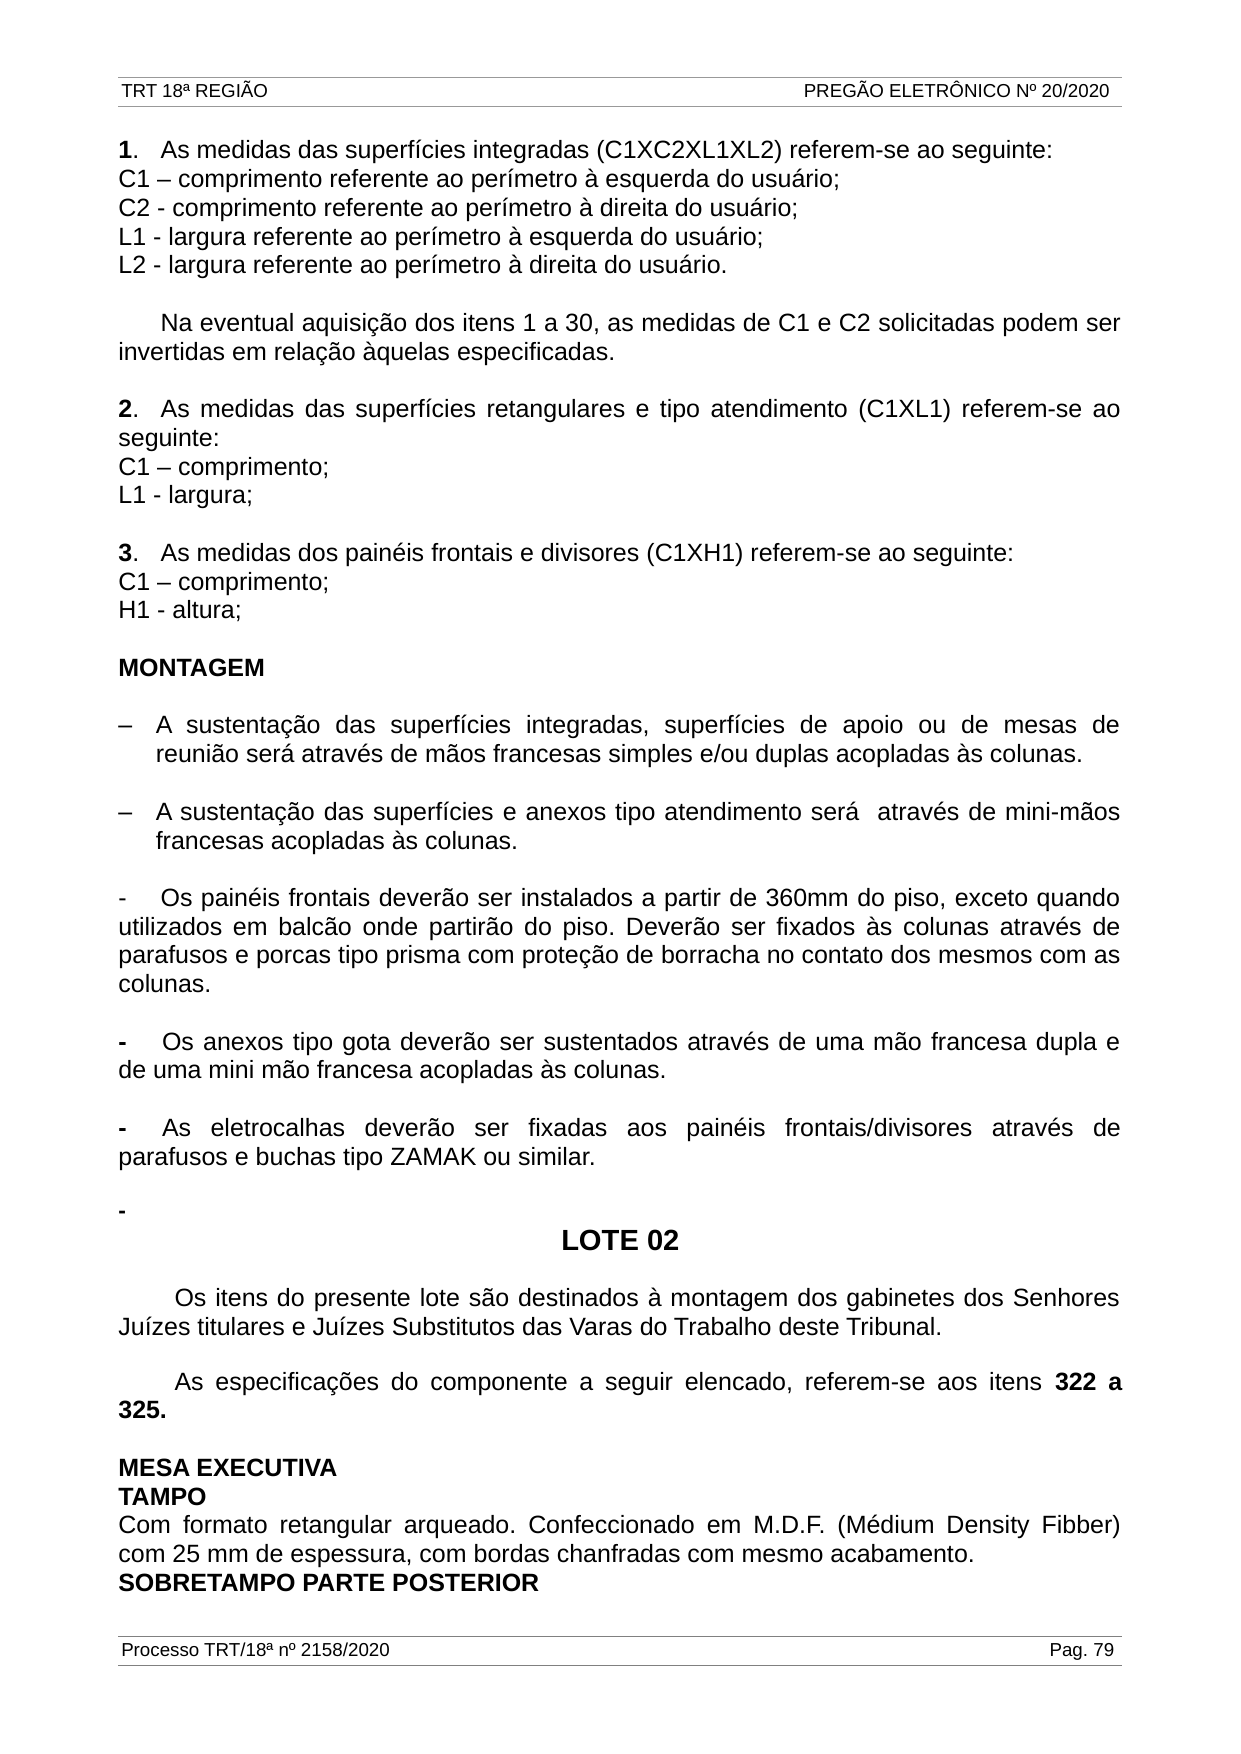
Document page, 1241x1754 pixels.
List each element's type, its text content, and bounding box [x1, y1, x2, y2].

text C1 – comprimento; [118, 452, 1122, 481]
text MONTAGEM [118, 653, 1122, 682]
text - Os anexos tipo gota deverão ser sustentados através de uma mão francesa dupla e de uma mini mão francesa acopladas às colunas. [118, 1027, 1122, 1084]
text H1 - altura; [118, 596, 1122, 624]
text Na eventual aquisição dos itens 1 a 30, as medidas de C1 e C2 solicitadas podem ser invertidas em relação àquelas especificadas. [118, 308, 1122, 366]
text L1 - largura; [118, 481, 1122, 509]
list A sustentação das superfícies e anexos tipo atendimento será através de mini-mãos francesas acopladas às colunas. [118, 797, 1122, 854]
text - Os painéis frontais deverão ser instalados a partir de 360mm do piso, exceto quando utilizados em balcão onde partirão do piso. Deverão ser fixados às colunas através de parafusos e porcas tipo prisma com proteção de borracha no contato dos mesmos com as colunas. [118, 883, 1122, 998]
text SOBRETAMPO PARTE POSTERIOR [118, 1568, 1122, 1597]
text MESA EXECUTIVA [118, 1453, 1122, 1482]
text LOTE 02 [118, 1223, 1122, 1257]
text - As eletrocalhas deverão ser fixadas aos painéis frontais/divisores através de parafusos e buchas tipo ZAMAK ou similar. [118, 1113, 1122, 1170]
text TAMPO [118, 1482, 1122, 1511]
text L2 - largura referente ao perímetro à direita do usuário. [118, 251, 1122, 279]
text 1. As medidas das superfícies integradas (C1XC2XL1XL2) referem-se ao seguinte: [118, 136, 1122, 164]
text As especificações do componente a seguir elencado, referem-se aos itens 322 a 325. [118, 1367, 1122, 1424]
text Os itens do presente lote são destinados à montagem dos gabinetes dos Senhores Juízes titulares e Juízes Substitutos das Varas do Trabalho deste Tribunal. [118, 1283, 1122, 1340]
text C1 – comprimento; [118, 567, 1122, 596]
text 3. As medidas dos painéis frontais e divisores (C1XH1) referem-se ao seguinte: [118, 538, 1122, 567]
text C2 - comprimento referente ao perímetro à direita do usuário; [118, 193, 1122, 222]
list A sustentação das superfícies integradas, superfícies de apoio ou de mesas de reunião será através de mãos francesas simples e/ou duplas acopladas às colunas. [118, 711, 1122, 768]
text C1 – comprimento referente ao perímetro à esquerda do usuário; [118, 164, 1122, 193]
text Com formato retangular arqueado. Confeccionado em M.D.F. (Médium Density Fibber) com 25 mm de espessura, com bordas chanfradas com mesmo acabamento. [118, 1511, 1122, 1568]
text L1 - largura referente ao perímetro à esquerda do usuário; [118, 222, 1122, 251]
text 2. As medidas das superfícies retangulares e tipo atendimento (C1XL1) referem-se ao seguinte: [118, 394, 1122, 452]
text - [118, 1197, 1122, 1223]
